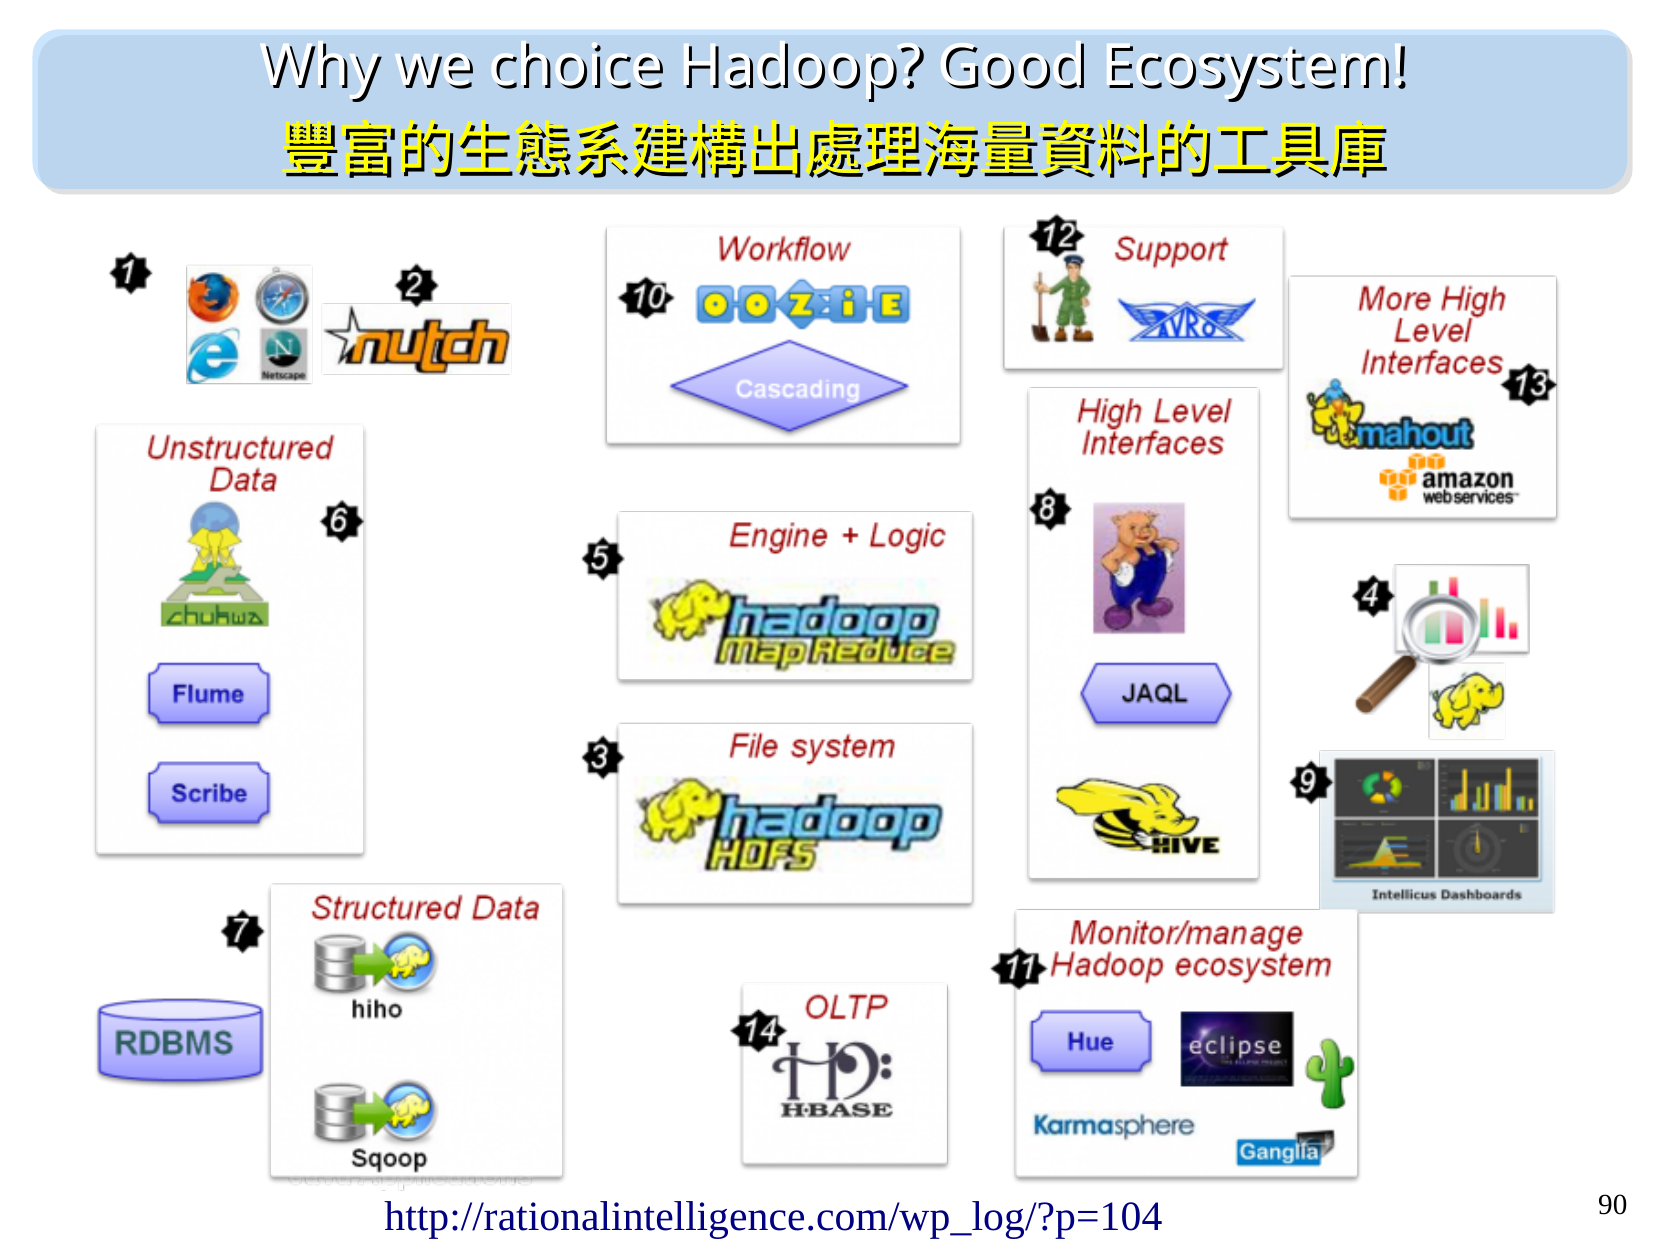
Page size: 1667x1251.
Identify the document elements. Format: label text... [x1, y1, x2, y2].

title Why we choice Hadoop? Good Ecosystem! 豐富的生態系建構出處理海量資料的工具庫 [124, 16, 1542, 194]
picture [74, 195, 1568, 1200]
text_box http://rationalintelligence.com/wp_log/?p=104 [369, 1181, 1189, 1247]
text_box [32, 29, 124, 189]
text_box [1542, 29, 1628, 189]
